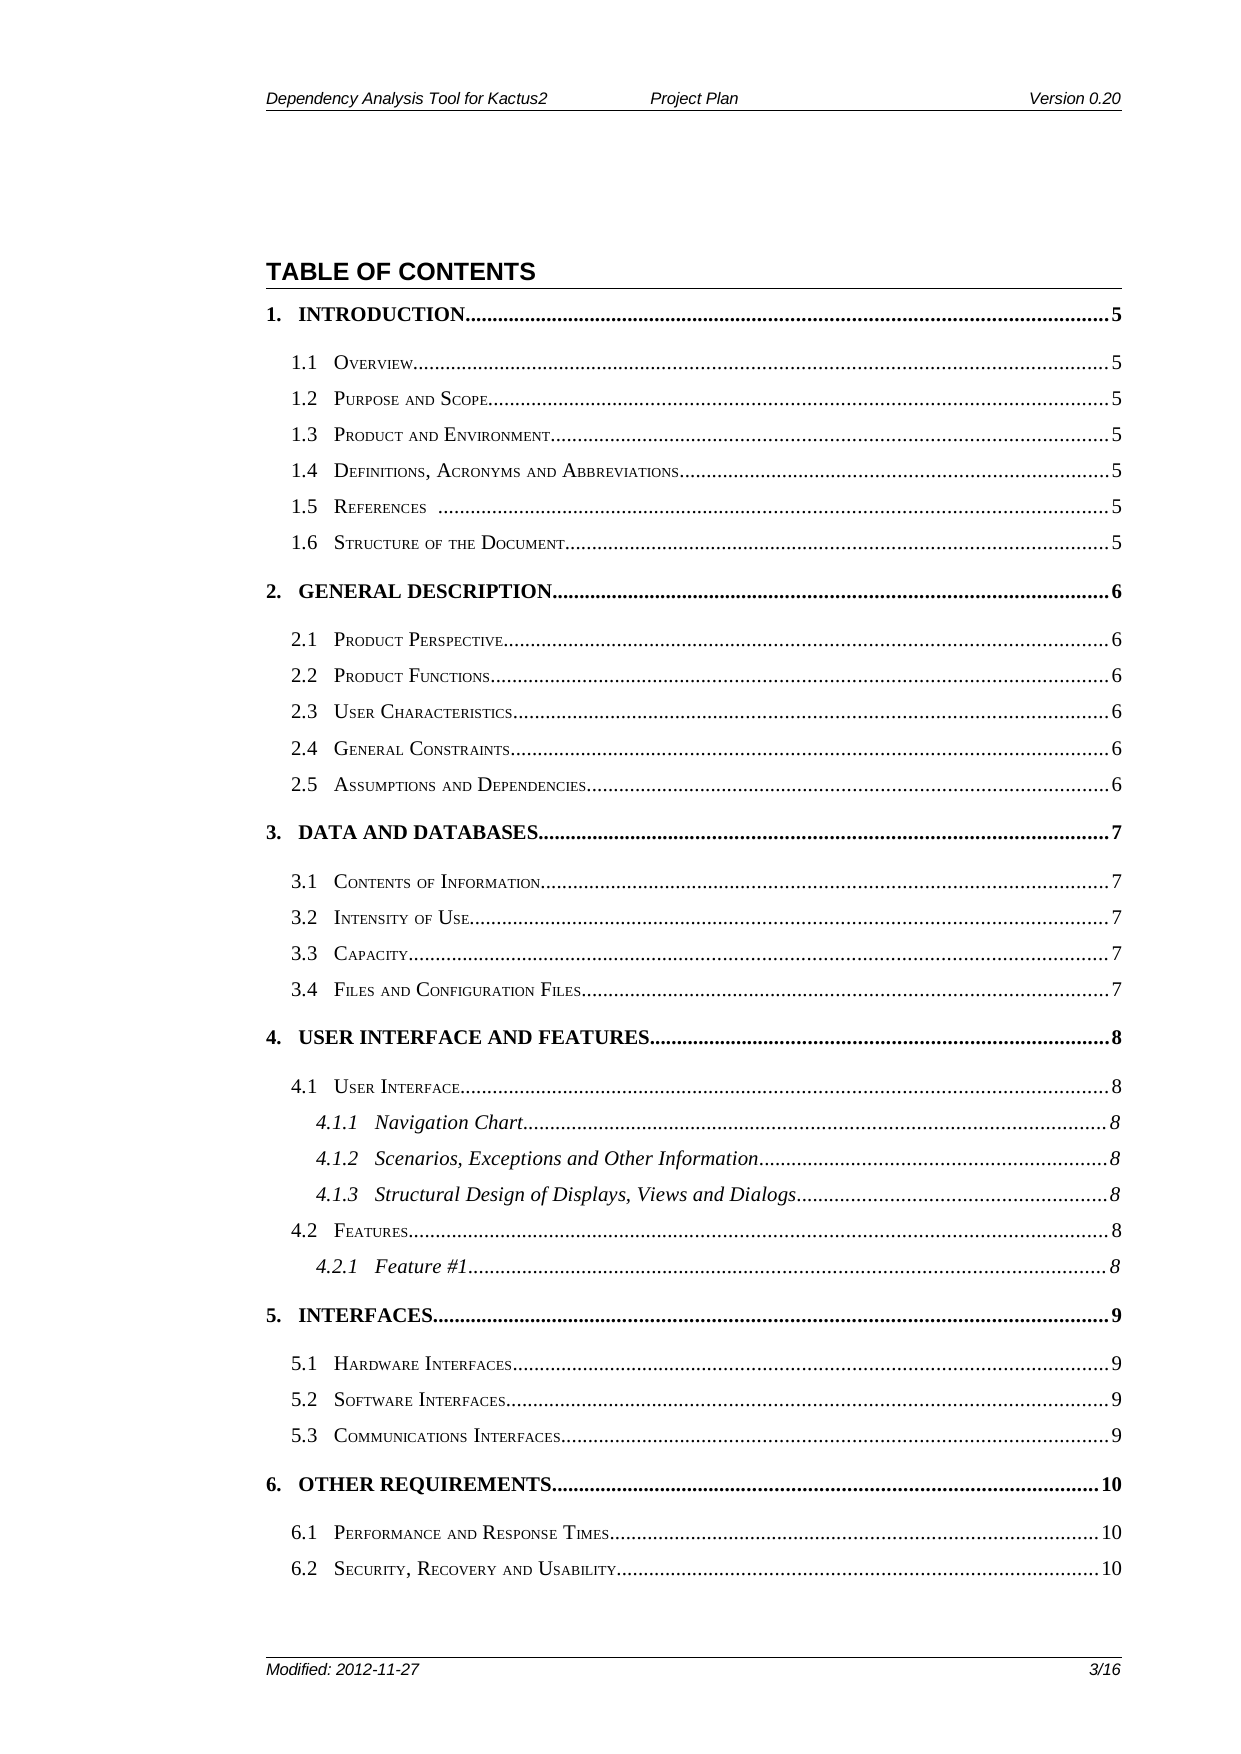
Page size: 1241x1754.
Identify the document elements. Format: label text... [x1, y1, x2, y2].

text 3.2 Intensity of Use 7 [291, 904, 1122, 929]
list Table of Contents [266, 257, 1122, 288]
text 5.2 Software Interfaces 9 [291, 1387, 1122, 1411]
text 2. General Description 6 [266, 579, 1122, 603]
text 3.1 Contents of Information 7 [291, 868, 1122, 893]
text 4.1.2 Scenarios, Exceptions and Other Information 8 [316, 1146, 1122, 1170]
text 1.6 Structure of the Document 5 [291, 530, 1122, 554]
text 4.1.3 Structural Design of Displays, Views and Dialogs 8 [316, 1182, 1122, 1206]
text 4. User Interface and Features 8 [266, 1025, 1122, 1049]
text 1. Introduction 5 [266, 301, 1122, 326]
text 2.5 Assumptions and Dependencies 6 [291, 771, 1122, 796]
text 4.1 User Interface 8 [291, 1074, 1122, 1098]
text 4.1.1 Navigation Chart 8 [316, 1110, 1122, 1134]
text 2.3 User Characteristics 6 [291, 699, 1122, 723]
text 4.2 Features 8 [291, 1218, 1122, 1242]
text 3. Data and Databases 7 [266, 820, 1122, 844]
text 1.4 Definitions, Acronyms and Abbreviations 5 [291, 458, 1122, 482]
text 6. Other Requirements 10 [266, 1472, 1122, 1496]
text 6.1 Performance and Response Times 10 [291, 1520, 1122, 1544]
text 2.1 Product Perspective 6 [291, 627, 1122, 651]
text 1.3 Product and Environment 5 [291, 422, 1122, 446]
text 6.2 Security, Recovery and Usability 10 [291, 1556, 1122, 1580]
text 1.5 References 5 [291, 494, 1122, 518]
text 2.4 General Constraints 6 [291, 735, 1122, 759]
text 5. Interfaces 9 [266, 1302, 1122, 1327]
text 4.2.1 Feature #1 8 [316, 1254, 1122, 1278]
text 3.4 Files and Configuration Files 7 [291, 977, 1122, 1001]
text 1.1 Overview 5 [291, 350, 1122, 374]
text 1.2 Purpose and Scope 5 [291, 386, 1122, 410]
text 5.1 Hardware Interfaces 9 [291, 1351, 1122, 1375]
text 2.2 Product Functions 6 [291, 663, 1122, 687]
text 5.3 Communications Interfaces 9 [291, 1423, 1122, 1447]
text 3.3 Capacity 7 [291, 941, 1122, 965]
